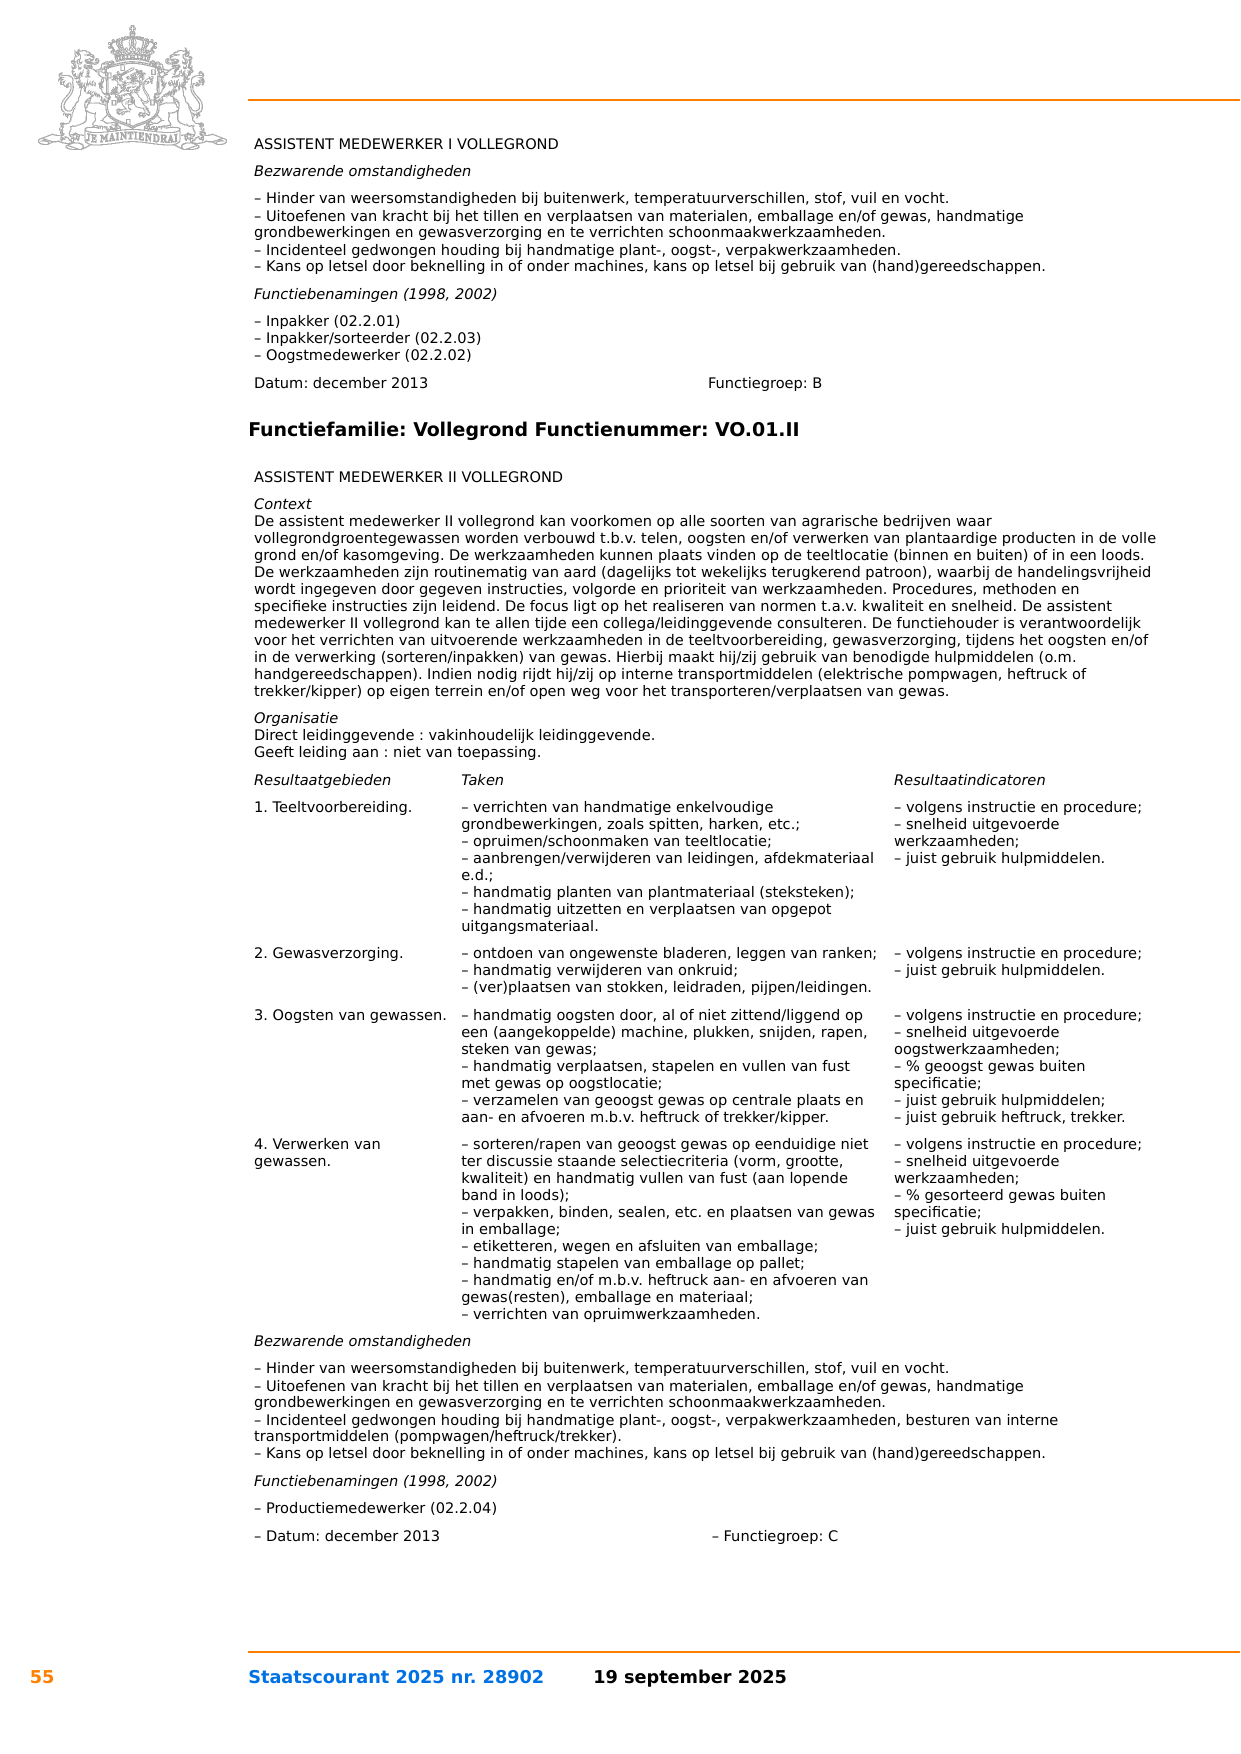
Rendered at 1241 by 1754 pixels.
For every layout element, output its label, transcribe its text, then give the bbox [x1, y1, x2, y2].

table_cell – volgens instructie en procedure; – snelheid uitgevoerde werkzaamheden; – % gesorteerd gewas buiten specificatie; – juist gebruik hulpmiddelen. [889, 1131, 1163, 1327]
table_cell Functiebenamingen (1998, 2002) [249, 1468, 1163, 1494]
table_cell Taken [456, 767, 888, 793]
table_cell Bezwarende omstandigheden [249, 1328, 1163, 1355]
table_cell 1. Teeltvoorbereiding. [249, 794, 454, 939]
table_header ASSISTENT MEDEWERKER II VOLLEGROND [249, 464, 1163, 490]
table_cell Context De assistent medewerker II vollegrond kan voorkomen op alle soorten van agrarische bedrijven waar vollegrondgroentegewassen worden verbouwd t.b.v. telen, oogsten en/of verwerken van plantaardige producten in de volle grond en/of kasomgeving. De werkzaamheden kunnen plaats vinden op de teeltlocatie (binnen en buiten) of in een loods. De werkzaamheden zijn routinematig van aard (dagelijks tot wekelijks terugkerend patroon), waarbij de handelingsvrijheid wordt ingegeven door gegeven instructies, volgorde en prioriteit van werkzaamheden. Procedures, methoden en specifieke instructies zijn leidend. De focus ligt op het realiseren van normen t.a.v. kwaliteit en snelheid. De assistent medewerker II vollegrond kan te allen tijde een collega/leidinggevende consulteren. De functiehouder is verantwoordelijk voor het verrichten van uitvoerende werkzaamheden in de teeltvoorbereiding, gewasverzorging, tijdens het oogsten en/of in de verwerking (sorteren/inpakken) van gewas. Hierbij maakt hij/zij gebruik van benodigde hulpmiddelen (o.m. handgereedschappen). Indien nodig rijdt hij/zij op interne transportmiddelen (elektrische pompwagen, heftruck of trekker/kipper) op eigen terrein en/of open weg voor het transporteren/verplaatsen van gewas. [249, 491, 1163, 704]
table_cell – Hinder van weersomstandigheden bij buitenwerk, temperatuurverschillen, stof, vuil en vocht. – Uitoefenen van kracht bij het tillen en verplaatsen van materialen, emballage en/of gewas, handmatige grondbewerkingen en gewasverzorging en te verrichten schoonmaakwerkzaamheden. – Incidenteel gedwongen houding bij handmatige plant-, oogst-, verpakwerkzaamheden, besturen van interne transportmiddelen (pompwagen/heftruck/trekker). – Kans op letsel door beknelling in of onder machines, kans op letsel bij gebruik van (hand)gereedschappen. [249, 1356, 1163, 1467]
table_cell Organisatie Direct leidinggevende : vakinhoudelijk leidinggevende. Geeft leiding aan : niet van toepassing. [249, 706, 1163, 766]
table_cell – handmatig oogsten door, al of niet zittend/liggend op een (aangekoppelde) machine, plukken, snijden, rapen, steken van gewas; – handmatig verplaatsen, stapelen en vullen van fust met gewas op oogstlocatie; – verzamelen van geoogst gewas op centrale plaats en aan- en afvoeren m.b.v. heftruck of trekker/kipper. [456, 1002, 888, 1130]
table_cell – Datum: december 2013 [249, 1523, 705, 1549]
table_cell – volgens instructie en procedure; – snelheid uitgevoerde oogstwerkzaamheden; – % geoogst gewas buiten specificatie; – juist gebruik hulpmiddelen; – juist gebruik heftruck, trekker. [889, 1002, 1163, 1130]
picture [38, 25, 227, 150]
table_cell 4. Verwerken van gewassen. [249, 1131, 454, 1327]
table_cell Resultaatindicatoren [889, 767, 1163, 793]
table_cell Functiebenamingen (1998, 2002) [249, 281, 1163, 307]
table_cell – sorteren/rapen van geoogst gewas op eenduidige niet ter discussie staande selectiecriteria (vorm, grootte, kwaliteit) en handmatig vullen van fust (aan lopende band in loods); – verpakken, binden, sealen, etc. en plaatsen van gewas in emballage; – etiketteren, wegen en afsluiten van emballage; – handmatig stapelen van emballage op pallet; – handmatig en/of m.b.v. heftruck aan- en afvoeren van gewas(resten), emballage en materiaal; – verrichten van opruimwerkzaamheden. [456, 1131, 888, 1327]
table_cell – volgens instructie en procedure; – juist gebruik hulpmiddelen. [889, 941, 1163, 1001]
table_cell 2. Gewasverzorging. [249, 941, 454, 1001]
table_cell – Productiemedewerker (02.2.04) [249, 1495, 1163, 1522]
table_cell – Inpakker (02.2.01) – Inpakker/sorteerder (02.2.03) – Oogstmedewerker (02.2.02) [249, 309, 1163, 369]
table_cell Bezwarende omstandigheden [249, 158, 1163, 185]
table_cell Resultaatgebieden [249, 767, 454, 793]
table_header ASSISTENT MEDEWERKER I VOLLEGROND [249, 131, 1163, 157]
table_cell – Functiegroep: C [706, 1523, 1163, 1549]
table_cell – volgens instructie en procedure; – snelheid uitgevoerde werkzaamheden; – juist gebruik hulpmiddelen. [889, 794, 1163, 939]
table_cell – ontdoen van ongewenste bladeren, leggen van ranken; – handmatig verwijderen van onkruid; – (ver)plaatsen van stokken, leidraden, pijpen/leidingen. [456, 941, 888, 1001]
table_cell – verrichten van handmatige enkelvoudige grondbewerkingen, zoals spitten, harken, etc.; – opruimen/schoonmaken van teeltlocatie; – aanbrengen/verwijderen van leidingen, afdekmateriaal e.d.; – handmatig planten van plantmateriaal (steksteken); – handmatig uitzetten en verplaatsen van opgepot uitgangsmateriaal. [456, 794, 888, 939]
table_cell Datum: december 2013 [249, 370, 701, 396]
table_cell 3. Oogsten van gewassen. [249, 1002, 454, 1130]
table_cell Functiegroep: B [702, 370, 1163, 396]
table_cell – Hinder van weersomstandigheden bij buitenwerk, temperatuurverschillen, stof, vuil en vocht. – Uitoefenen van kracht bij het tillen en verplaatsen van materialen, emballage en/of gewas, handmatige grondbewerkingen en gewasverzorging en te verrichten schoonmaakwerkzaamheden. – Incidenteel gedwongen houding bij handmatige plant-, oogst-, verpakwerkzaamheden. – Kans op letsel door beknelling in of onder machines, kans op letsel bij gebruik van (hand)gereedschappen. [249, 186, 1163, 280]
subtitle Functiefamilie: Vollegrond Functienummer: VO.01.II [248, 419, 1163, 441]
